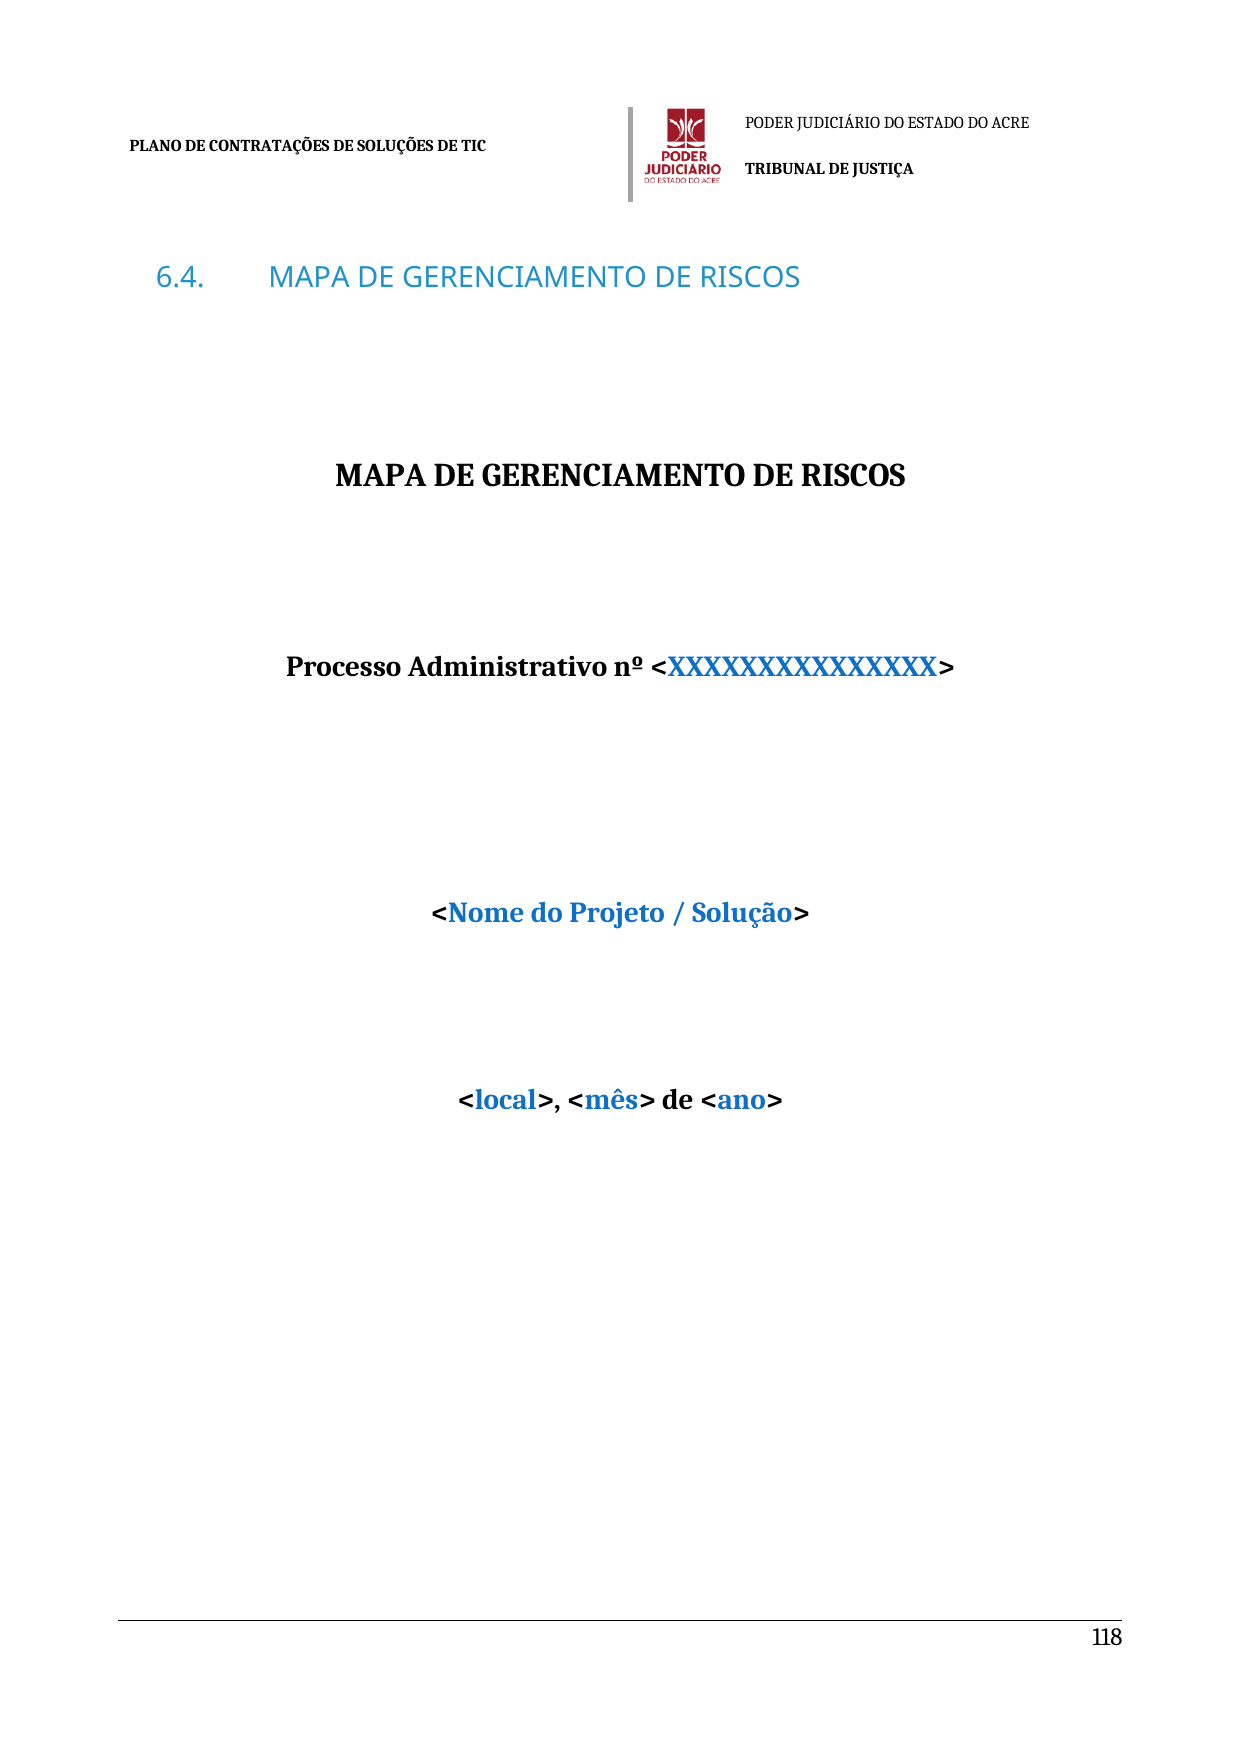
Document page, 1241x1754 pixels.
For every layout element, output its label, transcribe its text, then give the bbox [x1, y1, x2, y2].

text <local>, <mês> de <ano> [118, 1083, 1122, 1117]
text Processo Administrativo nº <XXXXXXXXXXXXXXX> [118, 650, 1122, 684]
subtitle Mapa de Gerenciamento de Riscos [156, 256, 1122, 296]
text MAPA DE GERENCIAMENTO DE RISCOS [118, 456, 1122, 495]
text <Nome do Projeto / Solução> [118, 896, 1122, 930]
picture [641, 106, 723, 186]
